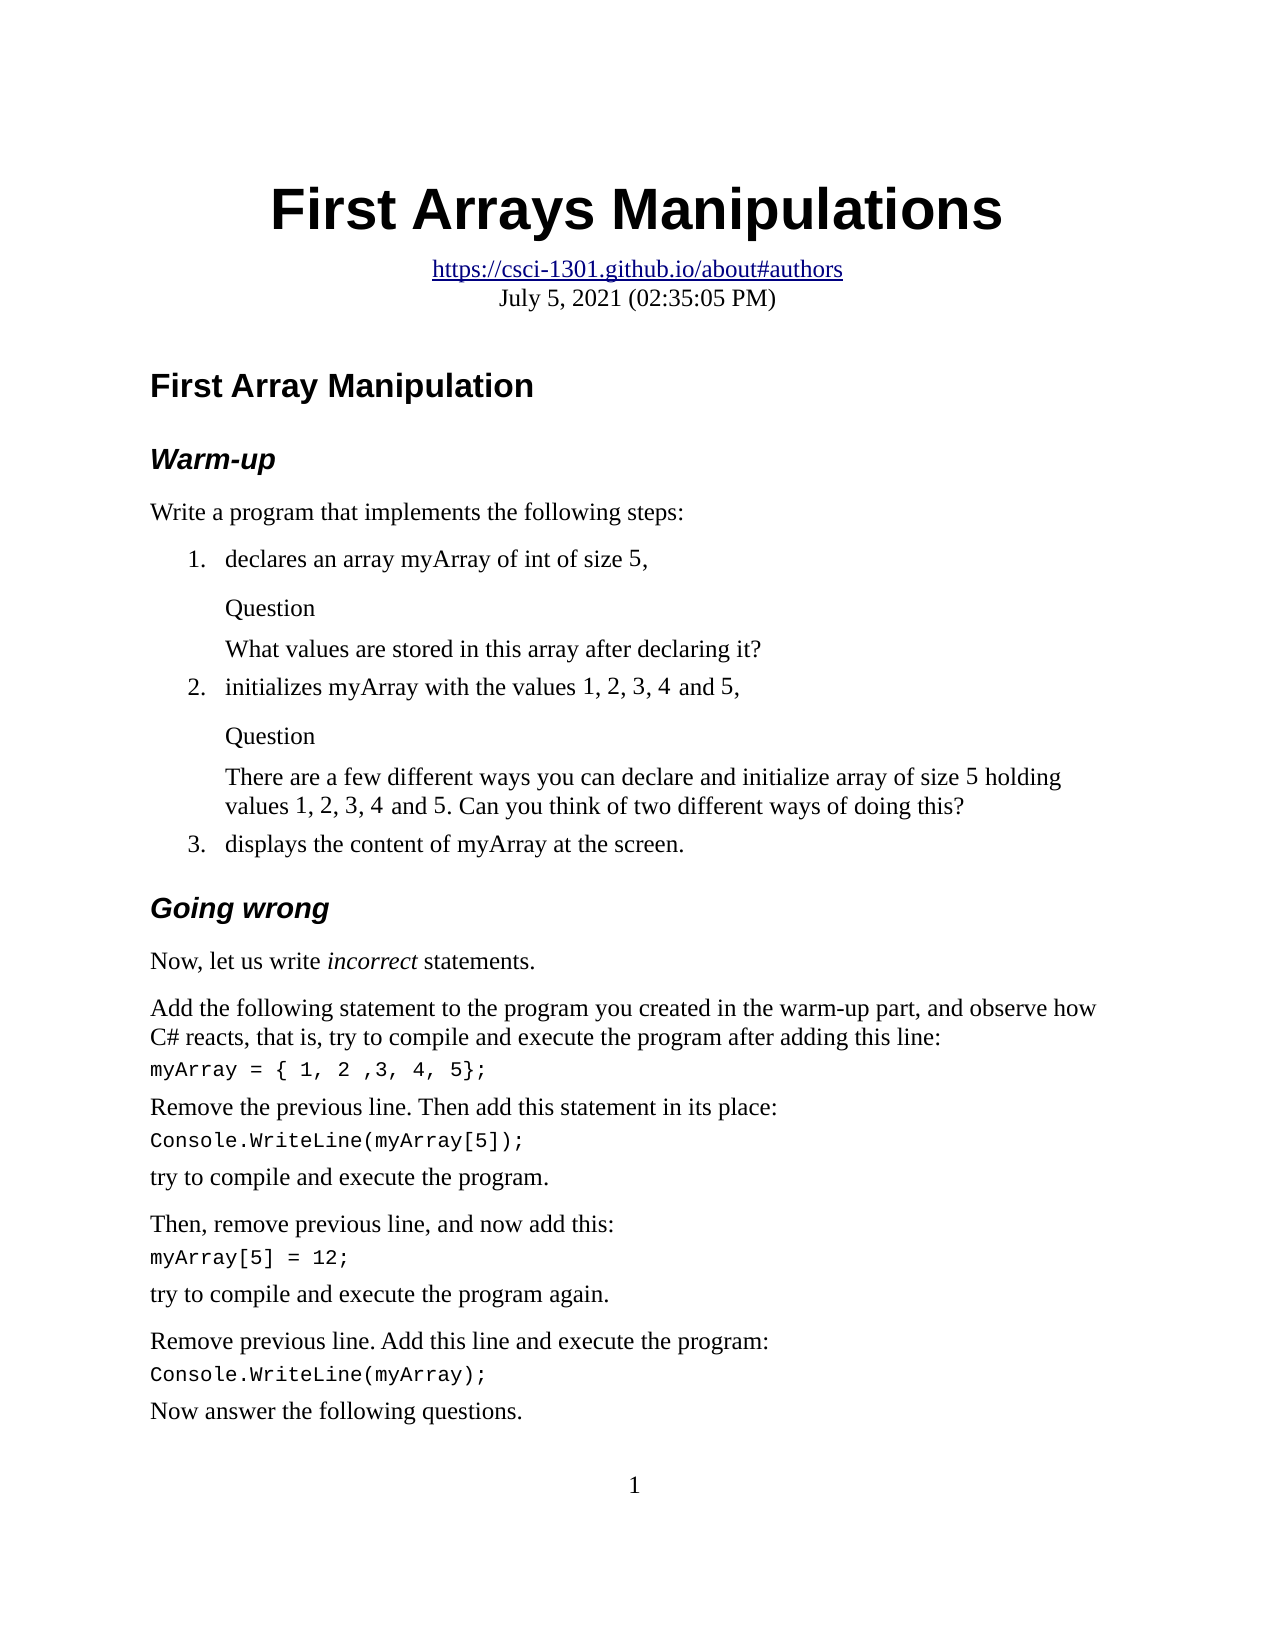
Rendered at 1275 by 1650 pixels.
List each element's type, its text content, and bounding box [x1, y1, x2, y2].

text Console.WriteLine(myArray); [150, 1364, 1125, 1387]
list Question [187, 721, 1125, 750]
text Write a program that implements the following steps: [150, 497, 1125, 526]
text Console.WriteLine(myArray[5]); [150, 1130, 1125, 1153]
text https://csci-1301.github.io/about#authors [150, 254, 1125, 283]
list What values are stored in this array after declaring it? [187, 634, 1125, 663]
list displays the content of myArray at the screen. [187, 829, 1125, 857]
text myArray[5] = 12; [150, 1247, 1125, 1270]
text Now, let us write incorrect statements. [150, 946, 1125, 975]
list There are a few different ways you can declare and initialize array of size holding values , , , and . Can you think of two different ways of doing this? [187, 762, 1125, 820]
text Add the following statement to the program you created in the warm-up part, and observe how C# reacts, that is, try to compile and execute the program after adding this line: [150, 993, 1125, 1051]
subtitle Going wrong [150, 891, 1125, 925]
text Now answer the following questions. [150, 1396, 1125, 1425]
text Remove previous line. Add this line and execute the program: [150, 1326, 1125, 1355]
text Remove the previous line. Then add this statement in its place: [150, 1092, 1125, 1121]
title First Arrays Manipulations [150, 175, 1125, 242]
subtitle First Array Manipulation [150, 366, 1125, 404]
text Then, remove previous line, and now add this: [150, 1209, 1125, 1238]
text try to compile and execute the program. [150, 1162, 1125, 1191]
text myArray = { 1, 2 ,3, 4, 5}; [150, 1059, 1125, 1083]
text July 5, 2021 (02:35:05 PM) [150, 283, 1125, 312]
subtitle Warm-up [150, 442, 1125, 476]
list Question [187, 593, 1125, 622]
text try to compile and execute the program again. [150, 1279, 1125, 1308]
list declares an array myArray of int of size , [187, 544, 1125, 572]
list initializes myArray with the values , , , and , [187, 672, 1125, 701]
